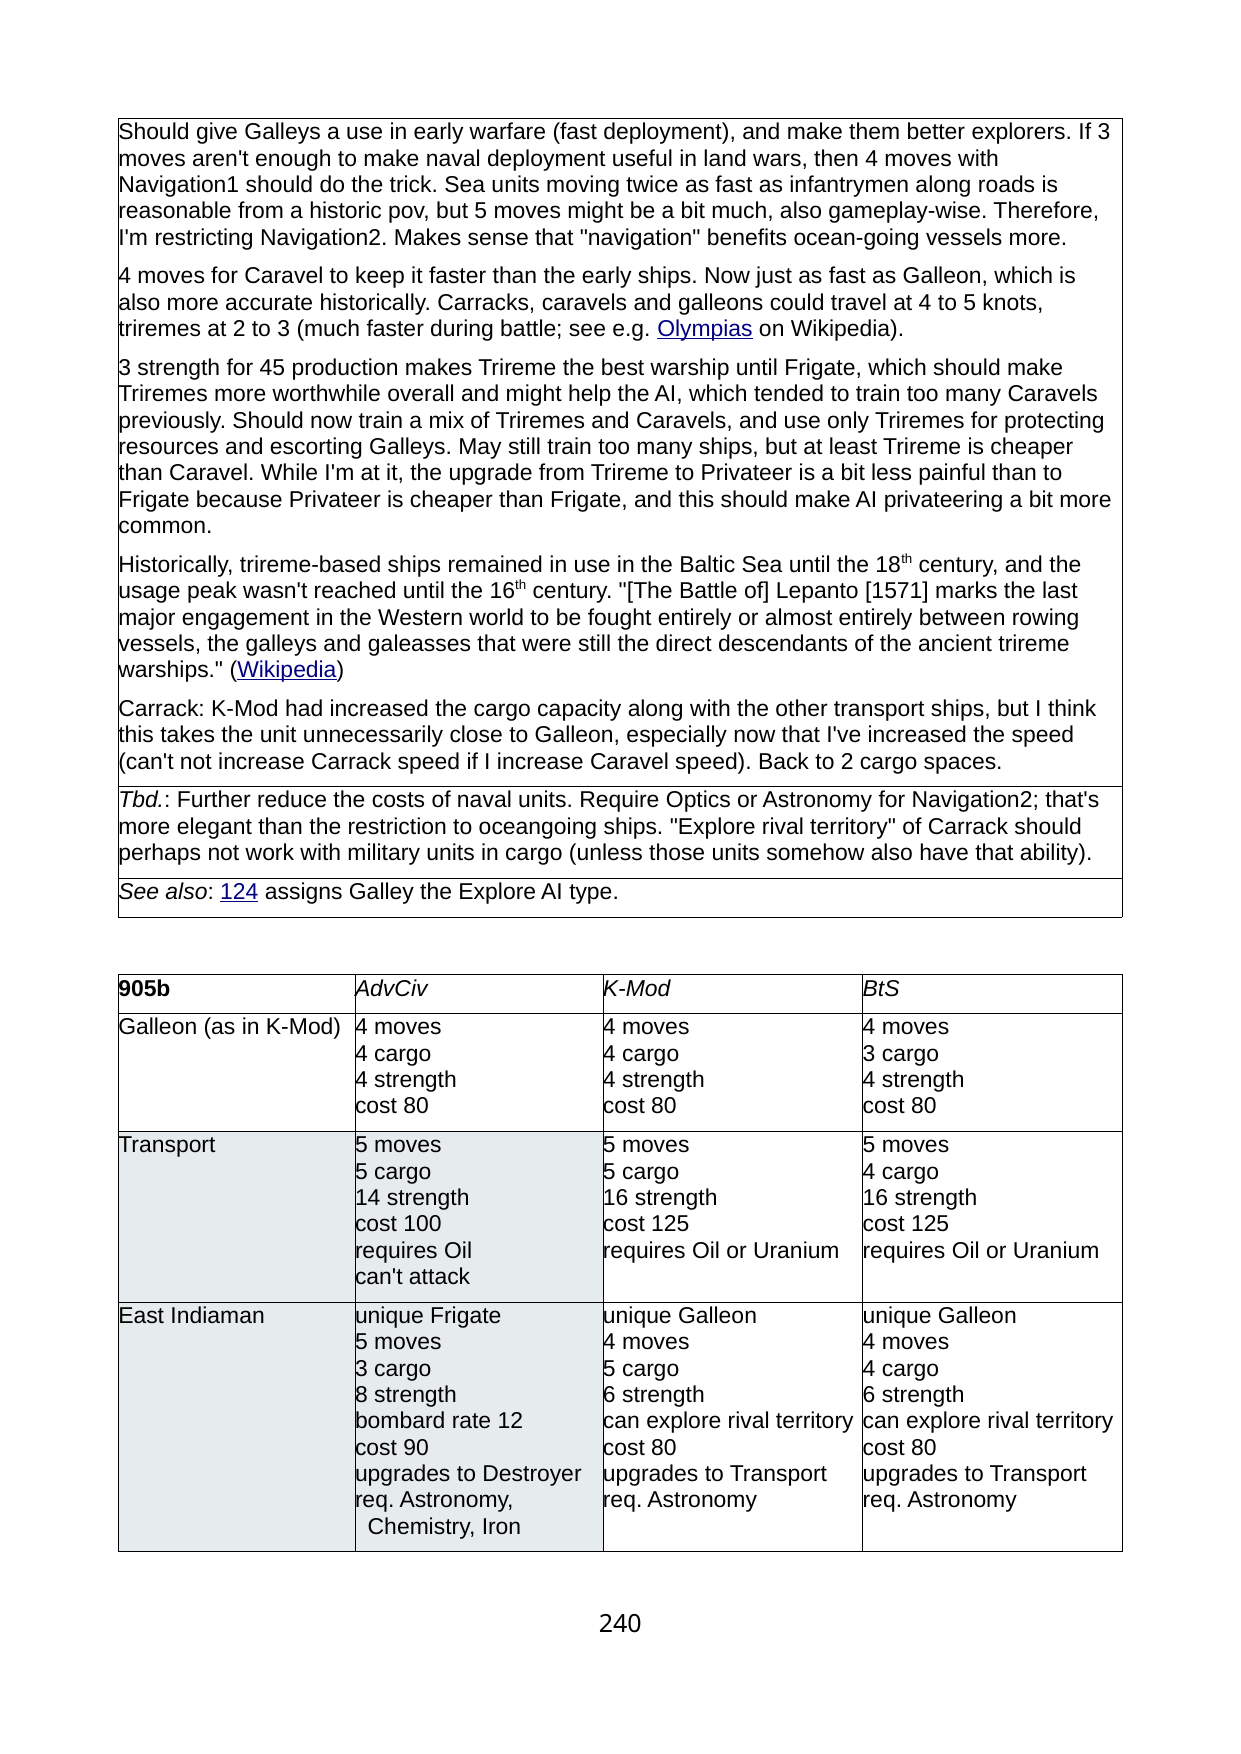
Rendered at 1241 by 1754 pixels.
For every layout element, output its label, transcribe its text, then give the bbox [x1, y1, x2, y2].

table_cell East Indiaman [119, 1303, 355, 1551]
table_cell Tbd.: Further reduce the costs of naval units. Require Optics or Astronomy for Navigation2; that's more elegant than the restriction to oceangoing ships. "Explore rival territory" of Carrack should perhaps not work with military units in cargo (unless those units somehow also have that ability). [119, 787, 1122, 878]
table_cell 4 moves 4 cargo 4 strength cost 80 [604, 1014, 862, 1131]
table_cell unique Frigate 5 moves 3 cargo 8 strength bombard rate 12 cost 90 upgrades to Destroyer req. Astronomy, Chemistry, Iron [356, 1303, 603, 1551]
table_cell 4 moves 3 cargo 4 strength cost 80 [863, 1014, 1122, 1131]
table_cell unique Galleon 4 moves 4 cargo 6 strength can explore rival territory cost 80 upgrades to Transport req. Astronomy [863, 1303, 1122, 1551]
table_cell 5 moves 5 cargo 14 strength cost 100 requires Oil can't attack [356, 1132, 603, 1302]
table_header BtS [863, 975, 1122, 1013]
table_header 905b [119, 975, 355, 1013]
table_header AdvCiv [356, 975, 603, 1013]
table_cell 5 moves 5 cargo 16 strength cost 125 requires Oil or Uranium [604, 1132, 862, 1302]
table_cell 4 moves 4 cargo 4 strength cost 80 [356, 1014, 603, 1131]
table_cell Transport [119, 1132, 355, 1302]
table_cell unique Galleon 4 moves 5 cargo 6 strength can explore rival territory cost 80 upgrades to Transport req. Astronomy [604, 1303, 862, 1551]
table_header K-Mod [604, 975, 862, 1013]
table_cell Should give Galleys a use in early warfare (fast deployment), and make them better explorers. If 3 moves aren't enough to make naval deployment useful in land wars, then 4 moves with Navigation1 should do the trick. Sea units moving twice as fast as infantrymen along roads is reasonable from a historic pov, but 5 moves might be a bit much, also gameplay-wise. Therefore, I'm restricting Navigation2. Makes sense that "navigation" benefits ocean-going vessels more. 4 moves for Caravel to keep it faster than the early ships. Now just as fast as Galleon, which is also more accurate historically. Carracks, caravels and galleons could travel at 4 to 5 knots, triremes at 2 to 3 (much faster during battle; see e.g. Olympias on Wikipedia). 3 strength for 45 production makes Trireme the best warship until Frigate, which should make Triremes more worthwhile overall and might help the AI, which tended to train too many Caravels previously. Should now train a mix of Triremes and Caravels, and use only Triremes for protecting resources and escorting Galleys. May still train too many ships, but at least Trireme is cheaper than Caravel. While I'm at it, the upgrade from Trireme to Privateer is a bit less painful than to Frigate because Privateer is cheaper than Frigate, and this should make AI privateering a bit more common. Historically, trireme-based ships remained in use in the Baltic Sea until the 18th century, and the usage peak wasn't reached until the 16th century. "[The Battle of] Lepanto [1571] marks the last major engagement in the Western world to be fought entirely or almost entirely between rowing vessels, the galleys and galeasses that were still the direct descendants of the ancient trireme warships." (Wikipedia) Carrack: K-Mod had increased the cargo capacity along with the other transport ships, but I think this takes the unit unnecessarily close to Galleon, especially now that I've increased the speed (can't not increase Carrack speed if I increase Caravel speed). Back to 2 cargo spaces. [119, 119, 1122, 786]
table_cell Galleon (as in K-Mod) [119, 1014, 355, 1131]
table_cell 5 moves 4 cargo 16 strength cost 125 requires Oil or Uranium [863, 1132, 1122, 1302]
table_cell See also: 124 assigns Galley the Explore AI type. [119, 879, 1122, 917]
